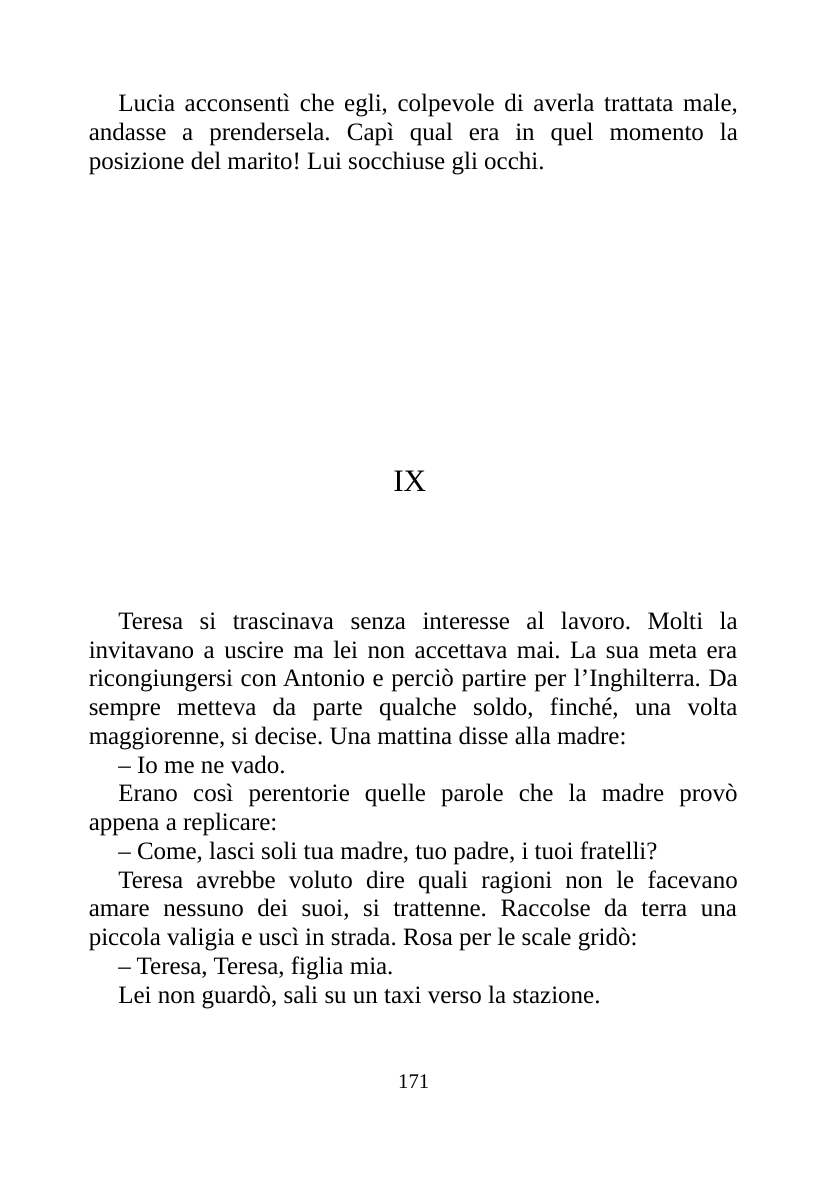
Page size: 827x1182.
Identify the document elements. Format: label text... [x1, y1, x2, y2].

text – Teresa, Teresa, figlia mia. [88, 951, 738, 980]
text Erano così perentorie quelle parole che la madre provò appena a replicare: [88, 778, 738, 836]
text – Io me ne vado. [88, 750, 738, 778]
text Teresa avrebbe voluto dire quali ragioni non le facevano amare nessuno dei suoi, si trattenne. Raccolse da terra una piccola valigia e uscì in strada. Rosa per le scale gridò: [88, 865, 738, 951]
text Lei non guardò, sali su un taxi verso la stazione. [88, 980, 738, 1008]
text – Come, lasci soli tua madre, tuo padre, i tuoi fratelli? [88, 836, 738, 865]
subtitle IX [88, 462, 738, 498]
text Teresa si trascinava senza interesse al lavoro. Molti la invitavano a uscire ma lei non accettava mai. La sua meta era ricongiungersi con Antonio e perciò partire per l’Inghilterra. Da sempre metteva da parte qualche soldo, finché, una volta maggiorenne, si decise. Una mattina disse alla madre: [88, 606, 738, 750]
text Lucia acconsentì che egli, colpevole di averla trattata male, andasse a prendersela. Capì qual era in quel momento la posizione del marito! Lui socchiuse gli occhi. [88, 88, 738, 175]
